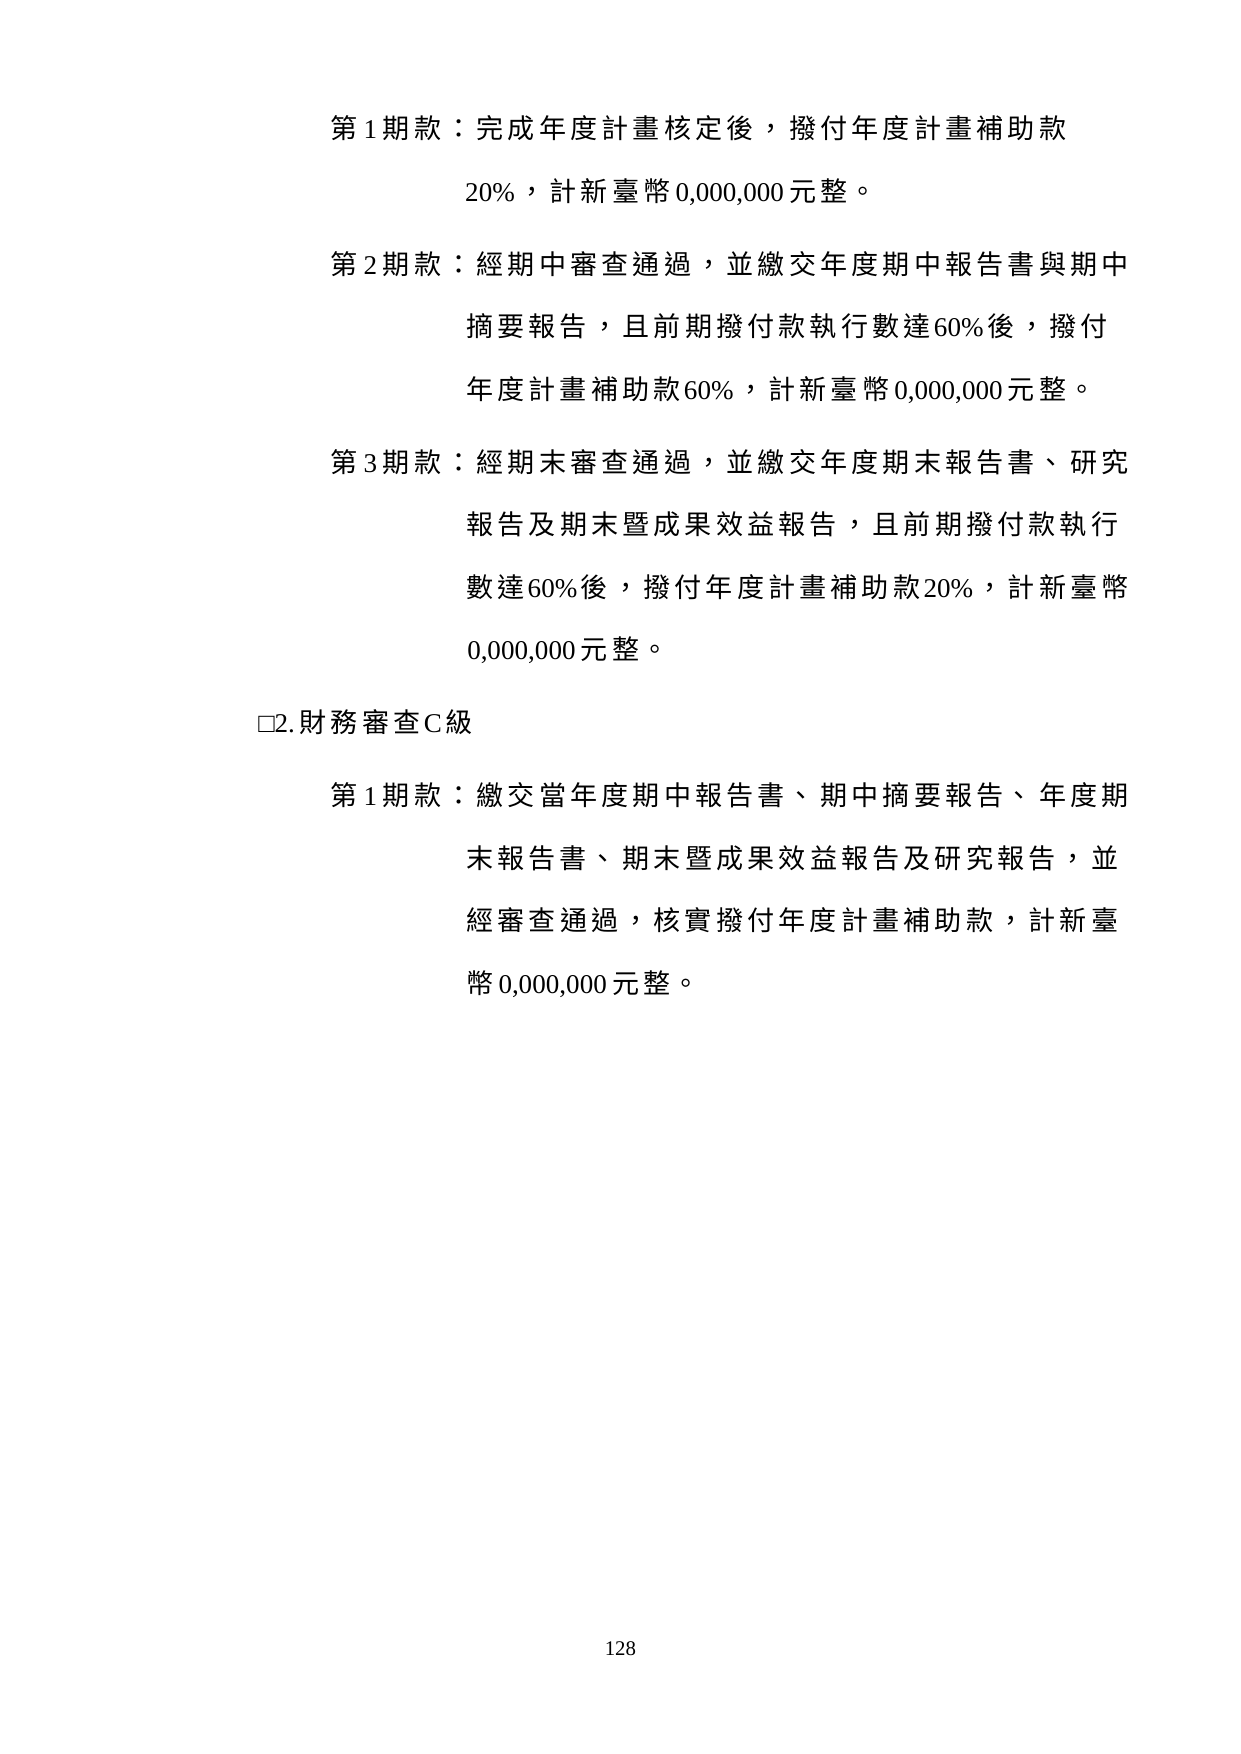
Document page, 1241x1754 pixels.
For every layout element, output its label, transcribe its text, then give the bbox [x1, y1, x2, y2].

text □2.財務審查C級 [253, 679, 1131, 742]
text 第1期款：完成年度計畫核定後，撥付年度計畫補助款20%，計新臺幣0,000,000元整。 [328, 85, 1131, 210]
text 第3期款：經期末審查通過，並繳交年度期末報告書、研究報告及期末暨成果效益報告，且前期撥付款執行數達60%後，撥付年度計畫補助款20%，計新臺幣0,000,000元整。 [328, 419, 1131, 669]
text 第1期款：繳交當年度期中報告書、期中摘要報告、年度期末報告書、期末暨成果效益報告及研究報告，並經審查通過，核實撥付年度計畫補助款，計新臺幣0,000,000元整。 [328, 752, 1131, 1002]
text 第2期款：經期中審查通過，並繳交年度期中報告書與期中摘要報告，且前期撥付款執行數達60%後，撥付年度計畫補助款60%，計新臺幣0,000,000元整。 [328, 221, 1131, 408]
